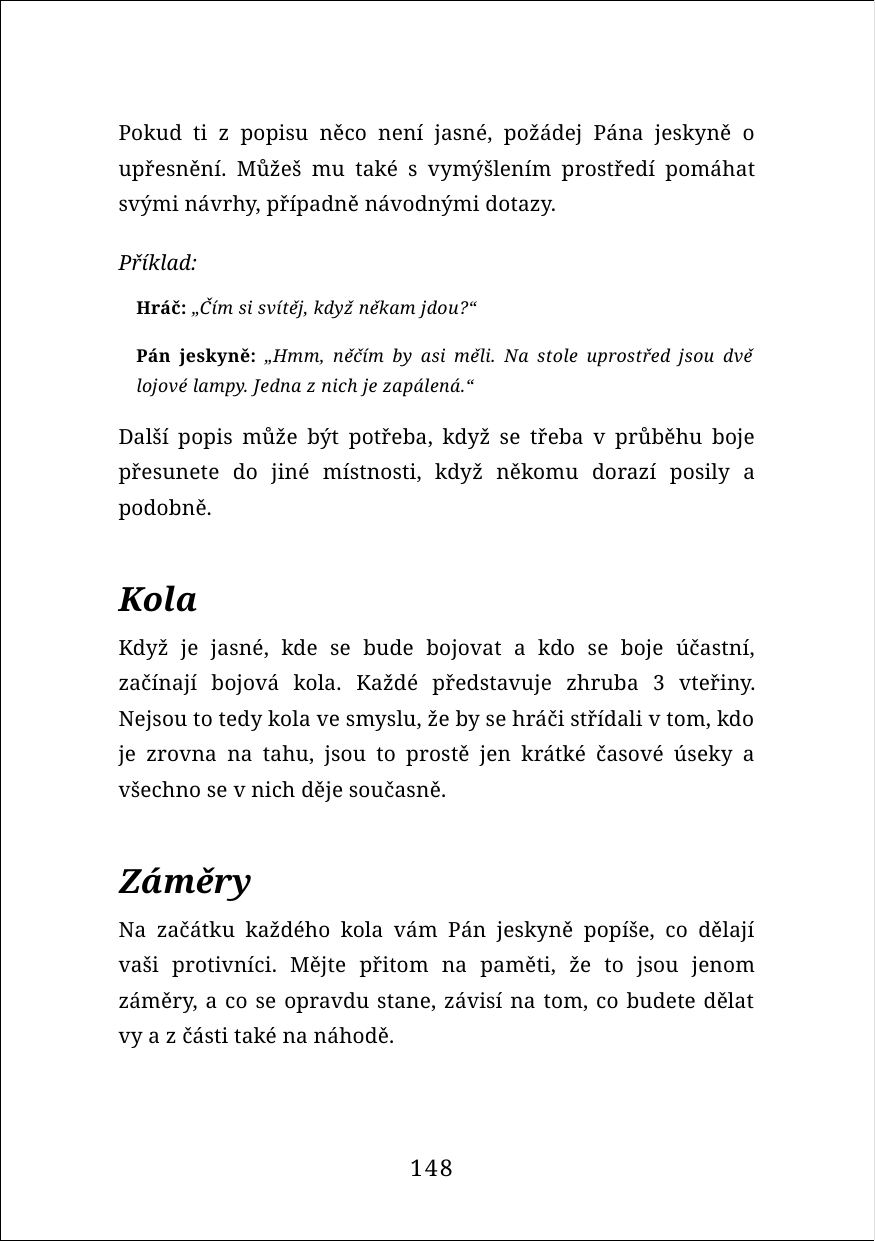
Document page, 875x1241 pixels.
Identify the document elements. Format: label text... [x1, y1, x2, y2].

text Hráč: „Čím si svítěj, když někam jdou?“ [136, 296, 756, 320]
subtitle Kola [118, 576, 756, 621]
text Na začátku každého kola vám Pán jeskyně popíše, co dělají vaši protivníci. Mějte přitom na paměti, že to jsou jenom záměry, a co se opravdu stane, závisí na tom, co budete dělat vy a z části také na náhodě. [118, 915, 756, 1050]
text Další popis může být potřeba, když se třeba v průběhu boje přesunete do jiné místnosti, když někomu dorazí posily a podobně. [118, 422, 756, 521]
text Když je jasné, kde se bude bojovat a kdo se boje účastní, začínají bojová kola. Každé představuje zhruba 3 vteřiny. Nejsou to tedy kola ve smyslu, že by se hráči střídali v tom, kdo je zrovna na tahu, jsou to prostě jen krátké časové úseky a všechno se v nich děje současně. [118, 633, 756, 803]
text Pán jeskyně: „Hmm, něčím by asi měli. Na stole uprostřed jsou dvě lojové lampy. Jedna z nich je zapálená.“ [136, 344, 756, 398]
subtitle Záměry [118, 858, 756, 903]
text Příklad: [118, 248, 756, 277]
text Pokud ti z popisu něco není jasné, požádej Pána jeskyně o upřesnění. Můžeš mu také s vymýšlením prostředí pomáhat svými návrhy, případně návodnými dotazy. [118, 118, 756, 218]
